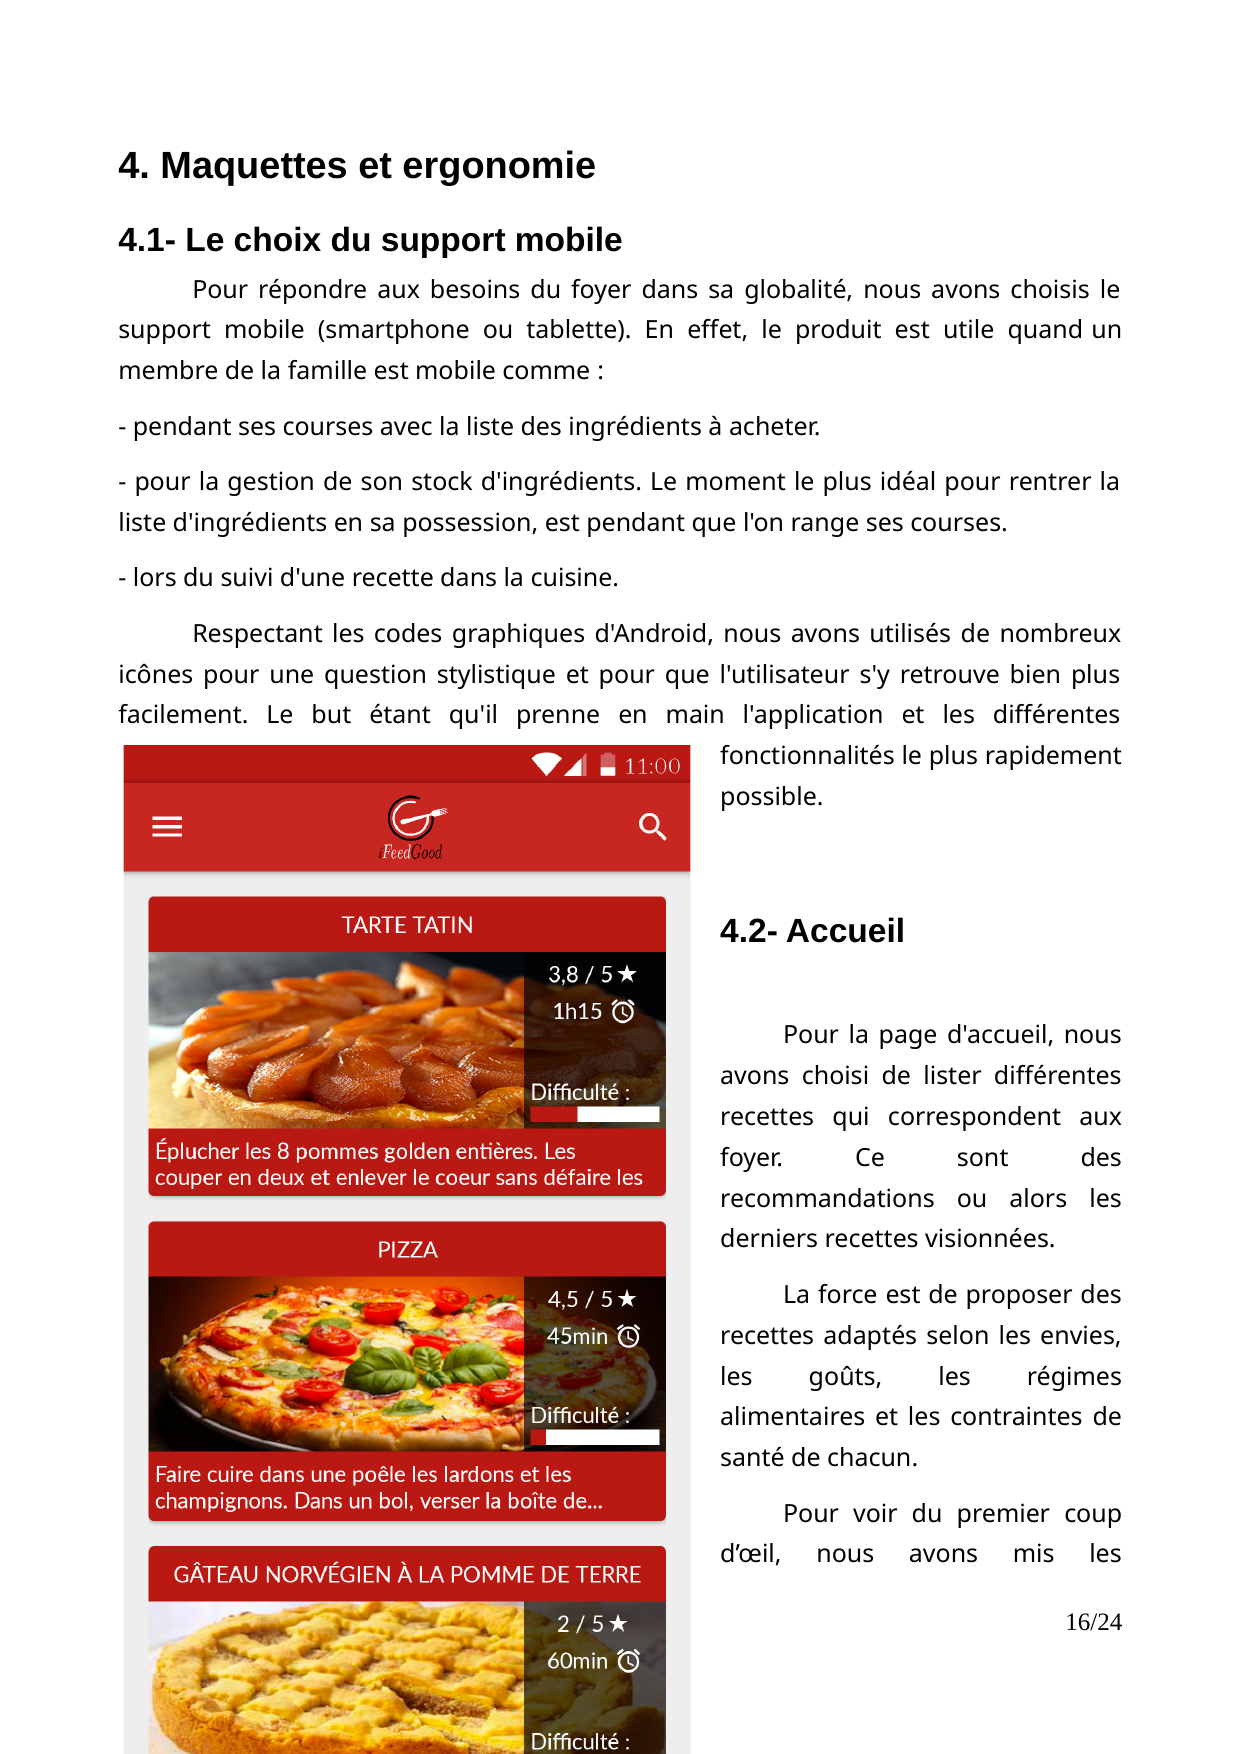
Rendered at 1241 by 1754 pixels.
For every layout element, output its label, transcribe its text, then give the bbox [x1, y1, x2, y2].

text La force est de proposer des recettes adaptés selon les envies, les goûts, les régimes alimentaires et les contraintes de santé de chacun. [691, 1277, 1122, 1474]
text Respectant les codes graphiques d'Android, nous avons utilisés de nombreux icônes pour une question stylistique et pour que l'utilisateur s'y retrouve bien plus facilement. Le but étant qu'il prenne en main l'application et les différentes fonctionnalités le plus rapidement possible. [118, 615, 1122, 813]
subtitle 4. Maquettes et ergonomie [118, 143, 1122, 187]
text - lors du suivi d'une recette dans la cuisine. [118, 560, 1122, 594]
text - pour la gestion de son stock d'ingrédients. Le moment le plus idéal pour rentrer la liste d'ingrédients en sa possession, est pendant que l'on range ses courses. [118, 464, 1122, 539]
subtitle 4.1- Le choix du support mobile [118, 220, 1122, 259]
text Pour la page d'accueil, nous avons choisi de lister différentes recettes qui correspondent aux foyer. Ce sont des recommandations ou alors les derniers recettes visionnées. [691, 1017, 1122, 1255]
text Pour répondre aux besoins du foyer dans sa globalité, nous avons choisis le support mobile (smartphone ou tablette). En effet, le produit est utile quand un membre de la famille est mobile comme : [118, 271, 1122, 387]
subtitle 4.2- Accueil [691, 910, 1122, 949]
text - pendant ses courses avec la liste des ingrédients à acheter. [118, 408, 1122, 442]
picture [123, 745, 691, 1754]
text Pour voir du premier coup d’œil, nous avons mis les [691, 1495, 1122, 1570]
